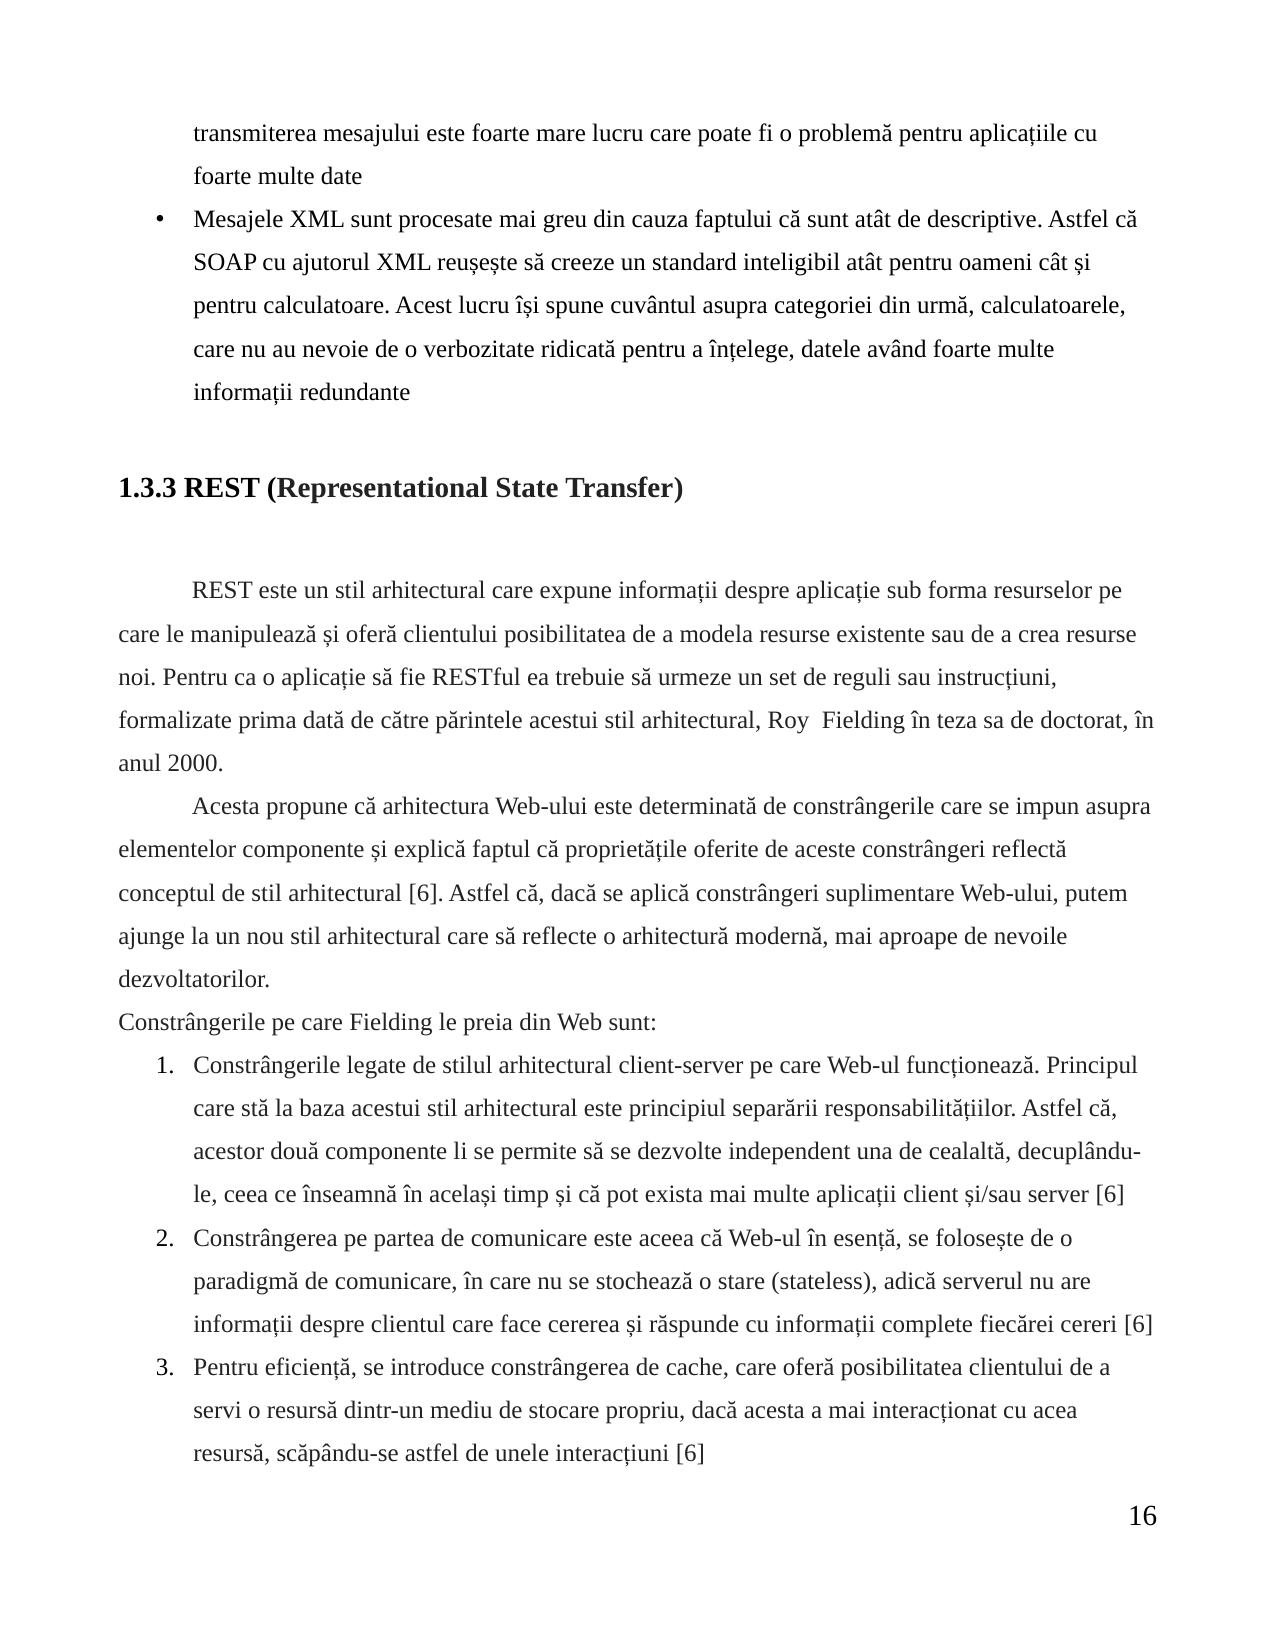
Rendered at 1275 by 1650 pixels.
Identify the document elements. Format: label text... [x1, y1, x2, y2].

text Constrângerile pe care Fielding le preia din Web sunt: [118, 1007, 1157, 1036]
list Mesajele XML sunt procesate mai greu din cauza faptului că sunt atât de descriptive. Astfel că SOAP cu ajutorul XML reușește să creeze un standard inteligibil atât pentru oameni cât și pentru calculatoare. Acest lucru își spune cuvântul asupra categoriei din urmă, calculatoarele, care nu au nevoie de o verbozitate ridicată pentru a înțelege, datele având foarte multe informații redundante [156, 204, 1157, 406]
list Constrângerile legate de stilul arhitectural client-server pe care Web-ul funcționează. Principul care stă la baza acestui stil arhitectural este principiul separării responsabilitățiilor. Astfel că, acestor două componente li se permite să se dezvolte independent una de cealaltă, decuplându-le, ceea ce înseamnă în același timp și că pot exista mai multe aplicații client și/sau server [6] [156, 1050, 1157, 1208]
text 1.3.3 REST (Representational State Transfer) [118, 470, 1157, 504]
text Acesta propune că arhitectura Web-ului este determinată de constrângerile care se impun asupra elementelor componente și explică faptul că proprietățile oferite de aceste constrângeri reflectă conceptul de stil arhitectural [6]. Astfel că, dacă se aplică constrângeri suplimentare Web-ului, putem ajunge la un nou stil arhitectural care să reflecte o arhitectură modernă, mai aproape de nevoile dezvoltatorilor. [118, 791, 1157, 993]
text REST este un stil arhitectural care expune informații despre aplicație sub forma resurselor pe care le manipulează și oferă clientului posibilitatea de a modela resurse existente sau de a crea resurse noi. Pentru ca o aplicație să fie RESTful ea trebuie să urmeze un set de reguli sau instrucțiuni, formalizate prima dată de către părintele acestui stil arhitectural, Roy Fielding în teza sa de doctorat, în anul 2000. [118, 571, 1157, 777]
list transmiterea mesajului este foarte mare lucru care poate fi o problemă pentru aplicațiile cu foarte multe date [156, 118, 1157, 190]
list Pentru eficiență, se introduce constrângerea de cache, care oferă posibilitatea clientului de a servi o resursă dintr-un mediu de stocare propriu, dacă acesta a mai interacționat cu acea resursă, scăpându-se astfel de unele interacțiuni [6] [156, 1352, 1157, 1467]
list Constrângerea pe partea de comunicare este aceea că Web-ul în esență, se folosește de o paradigmă de comunicare, în care nu se stochează o stare (stateless), adică serverul nu are informații despre clientul care face cererea și răspunde cu informații complete fiecărei cereri [6] [156, 1223, 1157, 1338]
